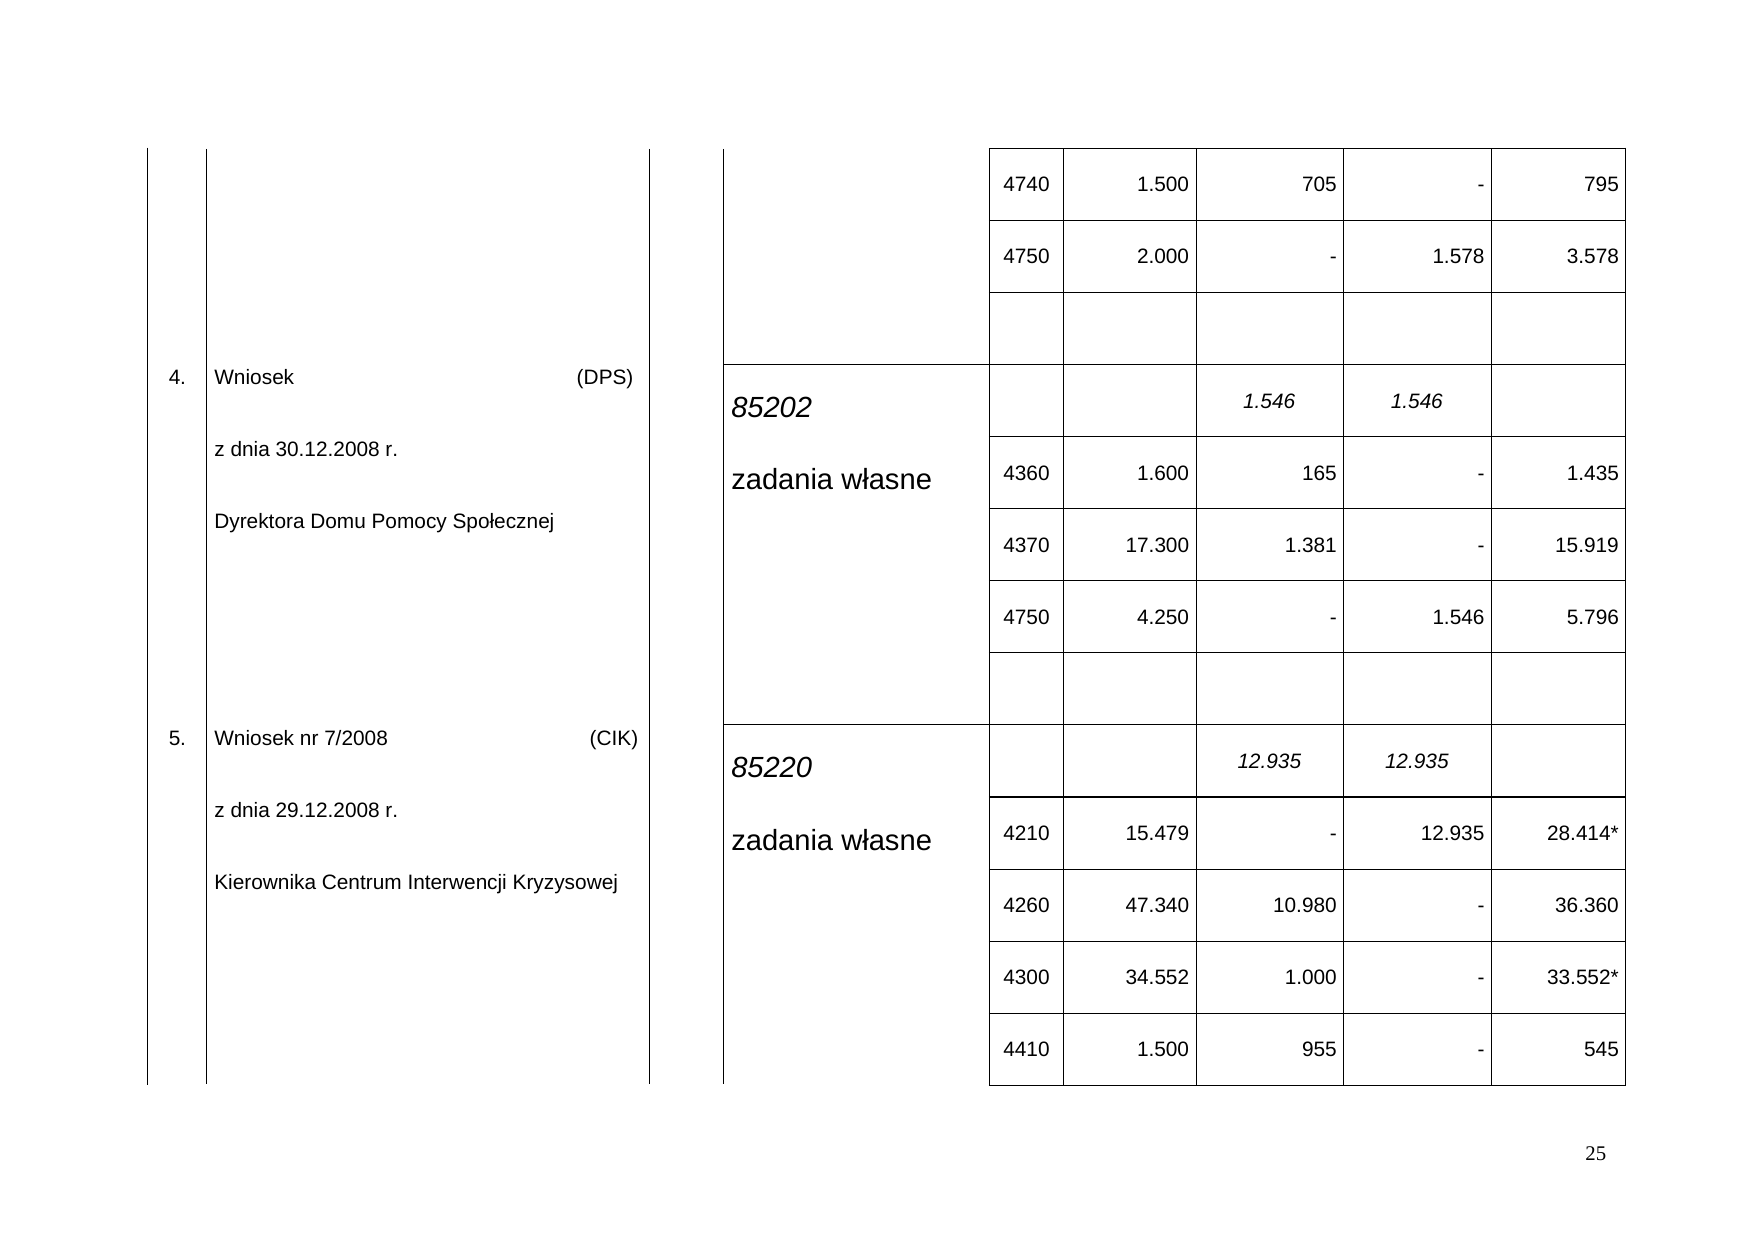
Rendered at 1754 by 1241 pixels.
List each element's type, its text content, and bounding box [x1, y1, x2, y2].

table_cell - [1197, 221, 1343, 292]
table_cell [650, 941, 723, 1013]
table_cell 85220 [724, 725, 989, 796]
table_cell - [1197, 581, 1343, 652]
table_cell 10.980 [1197, 870, 1343, 941]
table_cell [207, 148, 649, 220]
table_cell [650, 652, 723, 724]
table_cell [148, 148, 206, 220]
table_cell [1197, 653, 1343, 724]
table_cell [650, 580, 723, 652]
table_cell [1492, 725, 1625, 796]
table_cell 4750 [990, 581, 1063, 652]
table_cell Kierownika Centrum Interwencji Kryzysowej [207, 869, 649, 941]
table_cell 165 [1197, 437, 1343, 508]
table_cell [1344, 293, 1491, 364]
table_cell 12.935 [1197, 725, 1343, 796]
table_cell Wniosek nr 7/2008 (CIK) [207, 724, 649, 796]
table_cell 4410 [990, 1014, 1063, 1085]
table_cell [650, 436, 723, 508]
table_cell Wniosek (DPS) [207, 364, 649, 436]
table_cell [650, 220, 723, 292]
table_cell 47.340 [1064, 870, 1196, 941]
table_cell 4. [148, 364, 206, 436]
table_cell [650, 1013, 724, 1085]
table_cell 34.552 [1064, 942, 1196, 1013]
table_cell z dnia 29.12.2008 r. [207, 796, 649, 868]
table_cell 3.578 [1492, 221, 1625, 292]
table_cell [990, 365, 1063, 436]
table_cell 1.435 [1492, 437, 1625, 508]
table_cell 1.381 [1197, 509, 1343, 580]
table_cell 4750 [990, 221, 1063, 292]
table_cell [1492, 365, 1625, 436]
table_cell [148, 652, 206, 724]
table_cell 795 [1492, 149, 1625, 220]
table_cell - [1344, 437, 1491, 508]
table_cell 4210 [990, 798, 1063, 868]
table_cell 1.500 [1064, 149, 1196, 220]
table_cell 36.360 [1492, 870, 1625, 941]
table_cell 545 [1492, 1014, 1625, 1085]
table_cell [724, 292, 989, 364]
table_cell [148, 580, 206, 652]
table_cell [207, 220, 649, 292]
table_cell - [1197, 798, 1343, 868]
table_cell [1064, 293, 1196, 364]
table_cell 4370 [990, 509, 1063, 580]
table_cell - [1344, 870, 1491, 941]
table_cell - [1344, 942, 1491, 1013]
table_cell [207, 1013, 650, 1085]
table_cell [1492, 653, 1625, 724]
table_cell 1.578 [1344, 221, 1491, 292]
table_cell [990, 725, 1063, 796]
table_cell [990, 653, 1063, 724]
table_cell 33.552* [1492, 942, 1625, 1013]
table_cell [148, 869, 206, 941]
table_cell 4740 [990, 149, 1063, 220]
table_cell [724, 652, 989, 724]
table_cell [650, 724, 723, 796]
table_cell z dnia 30.12.2008 r. [207, 436, 649, 508]
table_cell [650, 292, 723, 364]
table_cell [650, 148, 723, 220]
table_cell [724, 220, 989, 292]
table_cell 85202 [724, 365, 989, 436]
table_cell [1344, 653, 1491, 724]
table_cell [207, 580, 649, 652]
table_cell [1064, 365, 1196, 436]
table_cell [650, 508, 723, 580]
table_cell 1.600 [1064, 437, 1196, 508]
table_cell [724, 580, 989, 652]
table_cell [207, 292, 649, 364]
table_cell 1.546 [1344, 365, 1491, 436]
table_cell [724, 508, 989, 580]
table_cell [650, 364, 723, 436]
table_cell [148, 292, 206, 364]
table_cell [990, 293, 1063, 364]
table_cell 15.479 [1064, 798, 1196, 868]
table_cell 28.414* [1492, 798, 1625, 868]
table_cell 5. [148, 724, 206, 796]
table_cell 12.935 [1344, 798, 1491, 868]
table_cell 1.546 [1197, 365, 1343, 436]
table_cell 1.000 [1197, 942, 1343, 1013]
table_cell 705 [1197, 149, 1343, 220]
table_cell [1064, 653, 1196, 724]
table_cell [207, 652, 649, 724]
table_cell 1.500 [1064, 1014, 1196, 1085]
table_cell 4.250 [1064, 581, 1196, 652]
table_cell [207, 941, 649, 1013]
table_cell [724, 1013, 989, 1085]
table_cell [1197, 293, 1343, 364]
table_cell - [1344, 509, 1491, 580]
table_cell 15.919 [1492, 509, 1625, 580]
table_cell [650, 796, 723, 868]
table_cell [724, 869, 989, 941]
table_cell Dyrektora Domu Pomocy Społecznej [207, 508, 649, 580]
table_cell 4300 [990, 942, 1063, 1013]
table_cell [724, 941, 989, 1013]
table_cell 12.935 [1344, 725, 1491, 796]
table_cell 4260 [990, 870, 1063, 941]
table_cell 17.300 [1064, 509, 1196, 580]
table_cell - [1344, 149, 1491, 220]
table_cell 5.796 [1492, 581, 1625, 652]
table_cell [724, 148, 989, 220]
table_cell [148, 508, 206, 580]
table_cell 2.000 [1064, 221, 1196, 292]
table_cell [148, 941, 206, 1013]
table_cell [148, 1013, 207, 1085]
table_cell 1.546 [1344, 581, 1491, 652]
table_cell [1064, 725, 1196, 796]
table_cell zadania własne [724, 436, 989, 508]
table_cell zadania własne [724, 796, 989, 868]
table_cell [148, 436, 206, 508]
table_cell 4360 [990, 437, 1063, 508]
table_cell - [1344, 1014, 1491, 1085]
table_cell [1492, 293, 1625, 364]
table_cell [650, 869, 723, 941]
table_cell [148, 796, 206, 868]
table_cell 955 [1197, 1014, 1343, 1085]
table_cell [148, 220, 206, 292]
